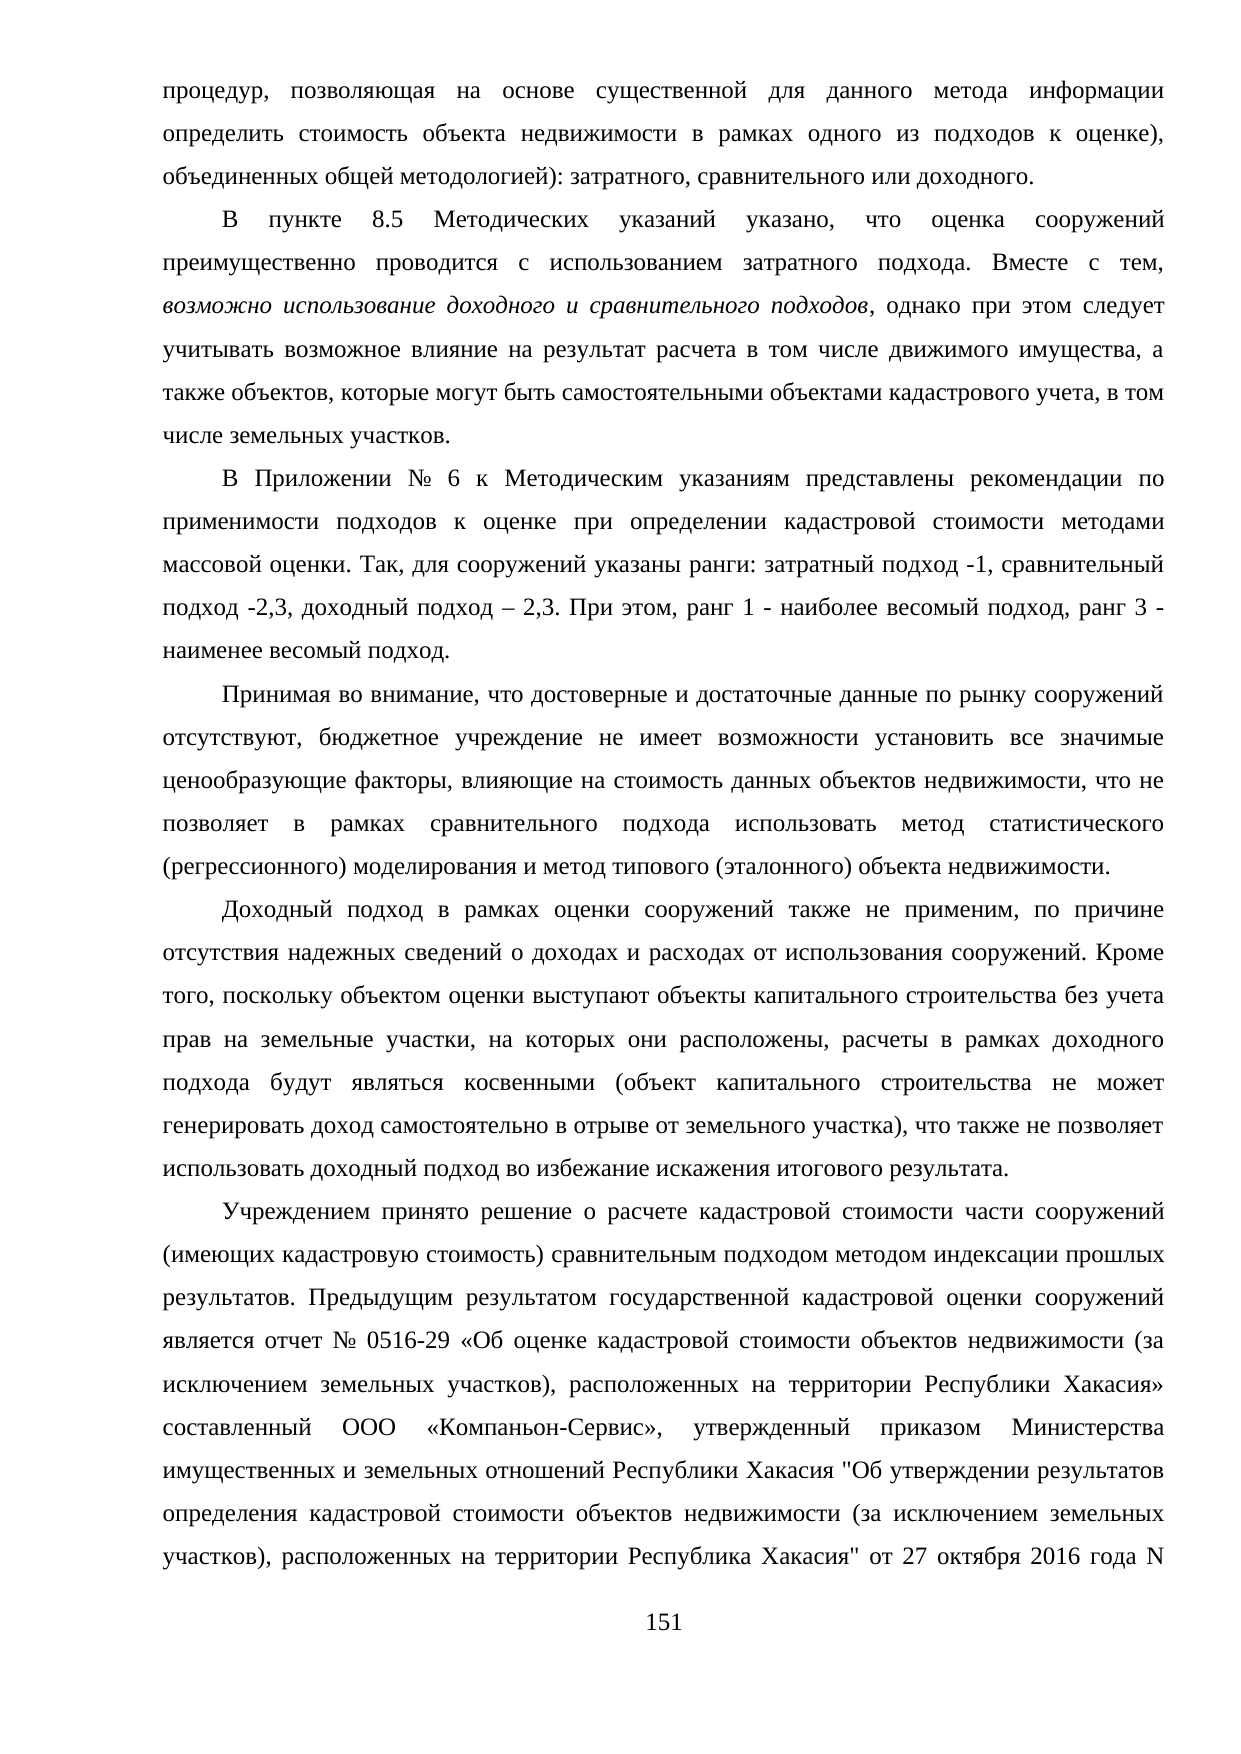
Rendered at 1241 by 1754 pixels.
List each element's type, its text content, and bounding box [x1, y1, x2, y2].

text Учреждением принято решение о расчете кадастровой стоимости части сооружений (имеющих кадастровую стоимость) сравнительным подходом методом индексации прошлых результатов. Предыдущим результатом государственной кадастровой оценки сооружений является отчет № 0516-29 «Об оценке кадастровой стоимости объектов недвижимости (за исключением земельных участков), расположенных на территории Республики Хакасия» составленный ООО «Компаньон-Сервис», утвержденный приказом Министерства имущественных и земельных отношений Республики Хакасия "Об утверждении результатов определения кадастровой стоимости объектов недвижимости (за исключением земельных участков), расположенных на территории Республика Хакасия" от 27 октября 2016 года N [162, 1196, 1165, 1570]
text процедур, позволяющая на основе существенной для данного метода информации определить стоимость объекта недвижимости в рамках одного из подходов к оценке), объединенных общей методологией): затратного, сравнительного или доходного. [162, 75, 1165, 190]
text Доходный подход в рамках оценки сооружений также не применим, по причине отсутствия надежных сведений о доходах и расходах от использования сооружений. Кроме того, поскольку объектом оценки выступают объекты капитального строительства без учета прав на земельные участки, на которых они расположены, расчеты в рамках доходного подхода будут являться косвенными (объект капитального строительства не может генерировать доход самостоятельно в отрыве от земельного участка), что также не позволяет использовать доходный подход во избежание искажения итогового результата. [162, 894, 1165, 1182]
text Принимая во внимание, что достоверные и достаточные данные по рынку сооружений отсутствуют, бюджетное учреждение не имеет возможности установить все значимые ценообразующие факторы, влияющие на стоимость данных объектов недвижимости, что не позволяет в рамках сравнительного подхода использовать метод статистического (регрессионного) моделирования и метод типового (эталонного) объекта недвижимости. [162, 679, 1165, 880]
text В пункте 8.5 Методических указаний указано, что оценка сооружений преимущественно проводится с использованием затратного подхода. Вместе с тем, возможно использование доходного и сравнительного подходов, однако при этом следует учитывать возможное влияние на результат расчета в том числе движимого имущества, а также объектов, которые могут быть самостоятельными объектами кадастрового учета, в том числе земельных участков. [162, 204, 1165, 449]
text В Приложении № 6 к Методическим указаниям представлены рекомендации по применимости подходов к оценке при определении кадастровой стоимости методами массовой оценки. Так, для сооружений указаны ранги: затратный подход -1, сравнительный подход -2,3, доходный подход – 2,3. При этом, ранг 1 - наиболее весомый подход, ранг 3 - наименее весомый подход. [162, 463, 1165, 664]
